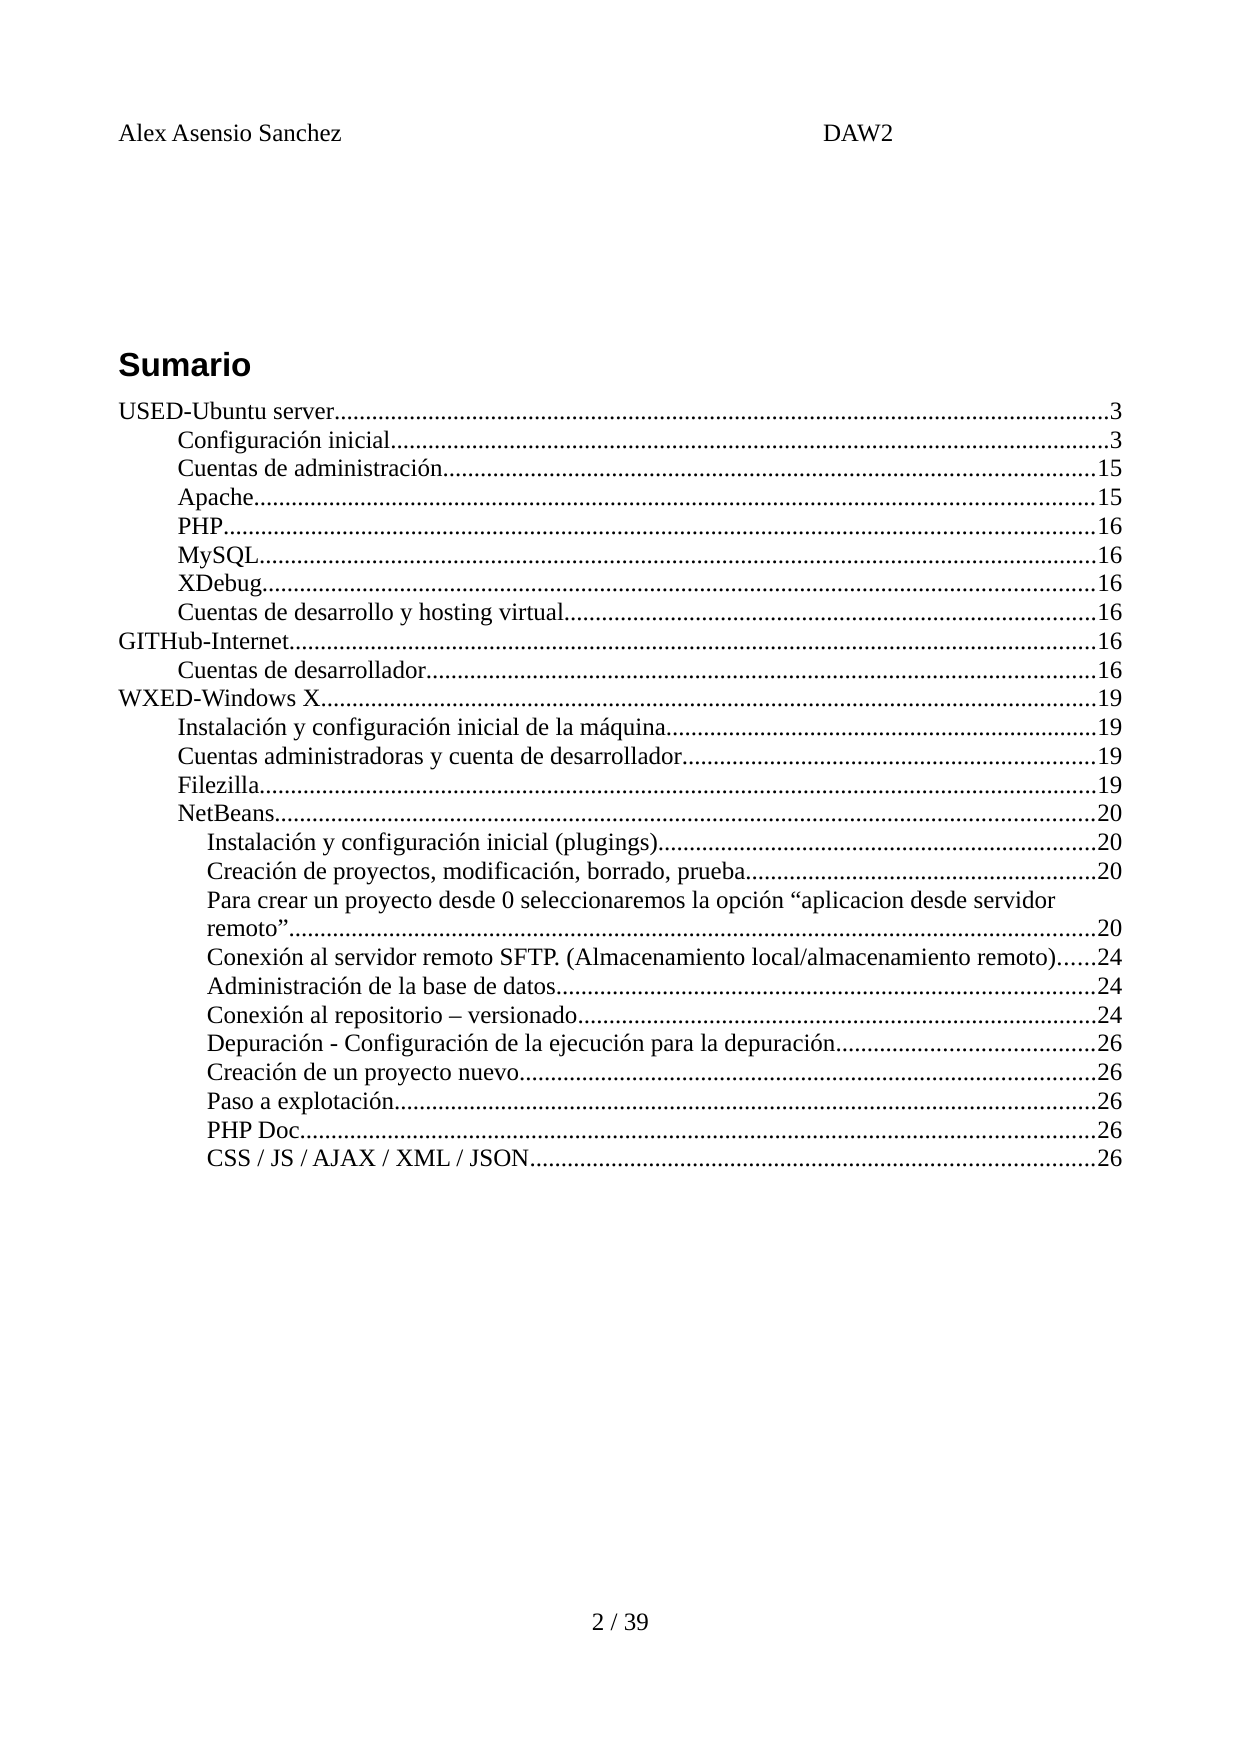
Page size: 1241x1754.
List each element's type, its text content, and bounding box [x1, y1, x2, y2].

text Apache 15 [177, 482, 1122, 511]
text Conexión al servidor remoto SFTP. (Almacenamiento local/almacenamiento remoto) 24 [207, 942, 1122, 971]
text NetBeans 20 [177, 798, 1122, 827]
text Instalación y configuración inicial de la máquina 19 [177, 712, 1122, 741]
text Filezilla 19 [177, 770, 1122, 798]
text CSS / JS / AJAX / XML / JSON 26 [207, 1143, 1122, 1172]
text PHP 16 [177, 511, 1122, 540]
text Configuración inicial 3 [177, 425, 1122, 453]
text Depuración - Configuración de la ejecución para la depuración 26 [207, 1028, 1122, 1057]
text USED-Ubuntu server 3 [118, 396, 1122, 425]
text GITHub-Internet 16 [118, 626, 1122, 655]
text Cuentas de desarrollo y hosting virtual 16 [177, 597, 1122, 626]
text Cuentas administradoras y cuenta de desarrollador 19 [177, 741, 1122, 770]
text Cuentas de desarrollador 16 [177, 655, 1122, 683]
text MySQL 16 [177, 540, 1122, 568]
text Para crear un proyecto desde 0 seleccionaremos la opción “aplicacion desde servidor remoto” 20 [207, 885, 1122, 942]
text Creación de proyectos, modificación, borrado, prueba. 20 [207, 856, 1122, 885]
text PHP Doc 26 [207, 1115, 1122, 1143]
text Paso a explotación 26 [207, 1086, 1122, 1115]
text Creación de un proyecto nuevo 26 [207, 1057, 1122, 1086]
text WXED-Windows X 19 [118, 683, 1122, 712]
text Instalación y configuración inicial (plugings) 20 [207, 827, 1122, 856]
text Cuentas de administración 15 [177, 453, 1122, 482]
text Administración de la base de datos 24 [207, 971, 1122, 1000]
text XDebug 16 [177, 568, 1122, 597]
text Conexión al repositorio – versionado 24 [207, 1000, 1122, 1028]
subtitle Sumario [118, 345, 1122, 383]
